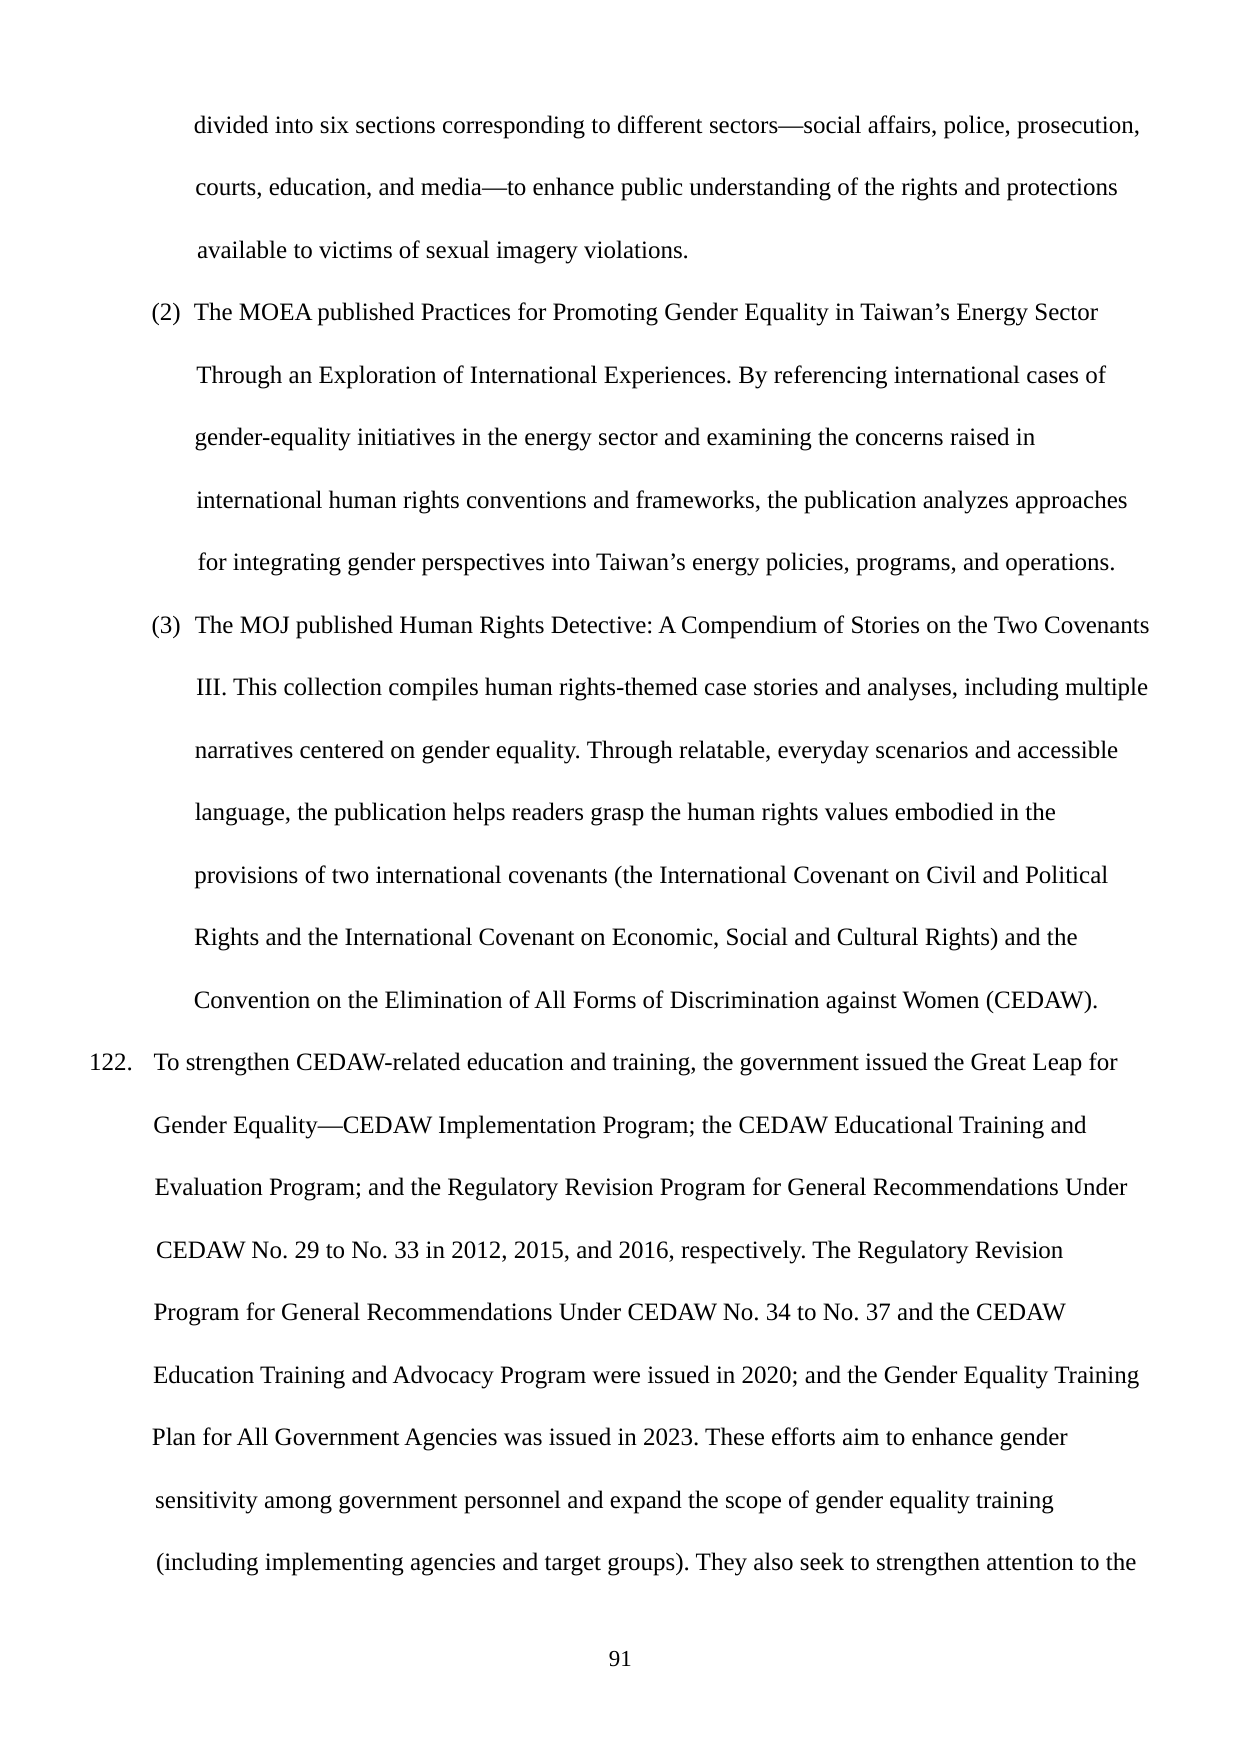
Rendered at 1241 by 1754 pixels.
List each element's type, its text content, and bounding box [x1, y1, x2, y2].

list The MOJ published Human Rights Detective: A Compendium of Stories on the Two Covenants III. This collection compiles human rights-themed case stories and analyses, including multiple narratives centered on gender equality. Through relatable, everyday scenarios and accessible language, the publication helps readers grasp the human rights values embodied in the provisions of two international covenants (the International Covenant on Civil and Political Rights and the International Covenant on Economic, Social and Cultural Rights) and the Convention on the Elimination of All Forms of Discrimination against Women (CEDAW). [142, 583, 1151, 1020]
list The MOEA published Practices for Promoting Gender Equality in Taiwan’s Energy Sector Through an Exploration of International Experiences. By referencing international cases of gender-equality initiatives in the energy sector and examining the concerns raised in international human rights conventions and frameworks, the publication analyzes approaches for integrating gender perspectives into Taiwan’s energy policies, programs, and operations. [142, 270, 1151, 583]
list To strengthen CEDAW-related education and training, the government issued the Great Leap for Gender Equality—CEDAW Implementation Program; the CEDAW Educational Training and Evaluation Program; and the Regulatory Revision Program for General Recommendations Under CEDAW No. 29 to No. 33 in 2012, 2015, and 2016, respectively. The Regulatory Revision Program for General Recommendations Under CEDAW No. 34 to No. 37 and the CEDAW Education Training and Advocacy Program were issued in 2020; and the Gender Equality Training Plan for All Government Agencies was issued in 2023. These efforts aim to enhance gender sensitivity among government personnel and expand the scope of gender equality training (including implementing agencies and target groups). They also seek to strengthen attention to the [89, 1020, 1151, 1583]
list divided into six sections corresponding to different sectors—social affairs, police, prosecution, courts, education, and media—to enhance public understanding of the rights and protections available to victims of sexual imagery violations. [142, 83, 1151, 270]
